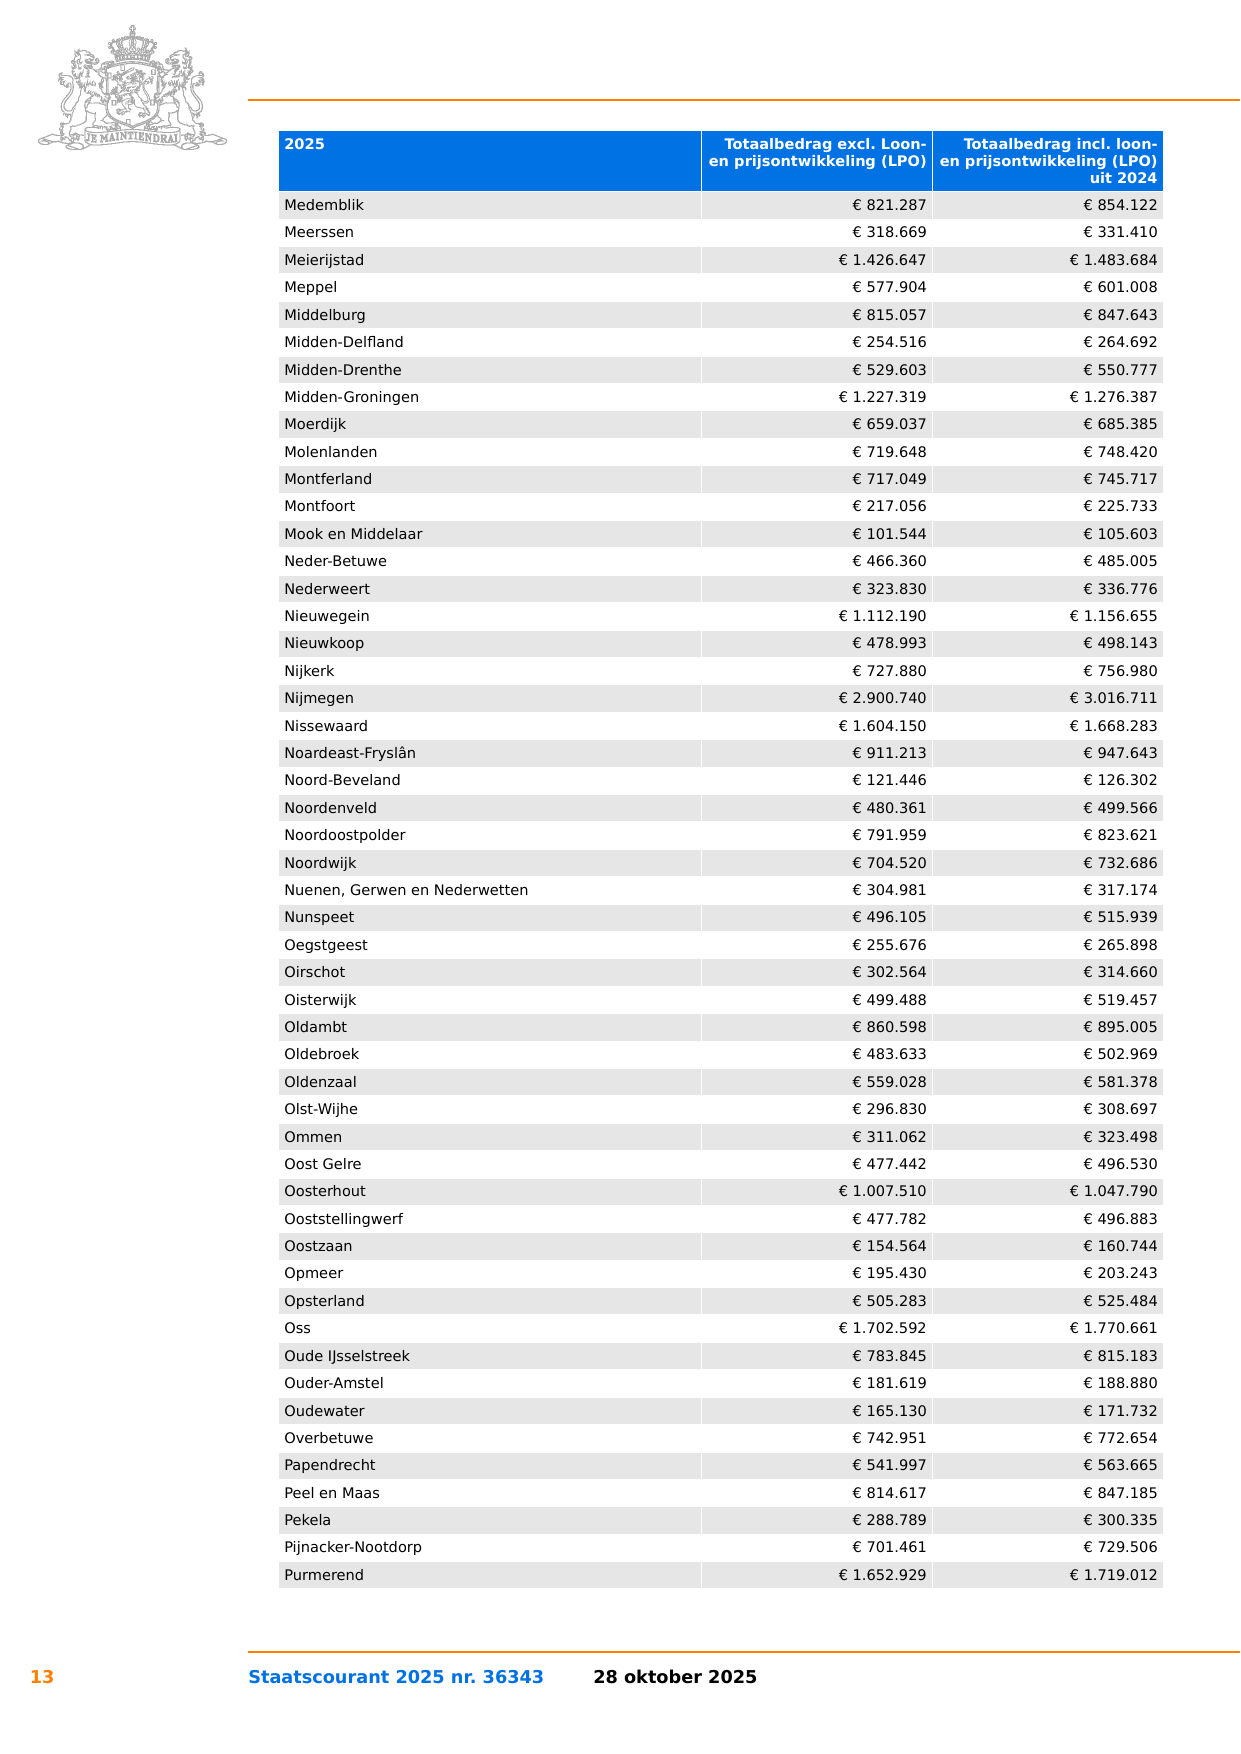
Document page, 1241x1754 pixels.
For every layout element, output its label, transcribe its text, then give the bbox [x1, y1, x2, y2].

table_cell € 217.056 [702, 494, 932, 520]
table_cell € 502.969 [933, 1042, 1163, 1068]
table_cell Molenlanden [279, 439, 701, 465]
table_cell Neder-Betuwe [279, 549, 701, 575]
table_cell € 895.005 [933, 1014, 1163, 1041]
table_cell Moerdijk [279, 411, 701, 438]
table_cell Nissewaard [279, 713, 701, 739]
table_cell Midden-Groningen [279, 384, 701, 410]
table_cell € 1.604.150 [702, 713, 932, 739]
table_cell € 203.243 [933, 1261, 1163, 1287]
table_cell Oirschot [279, 959, 701, 986]
table_header Totaalbedrag excl. Loon- en prijsontwikkeling (LPO) [702, 131, 932, 191]
table_cell € 331.410 [933, 220, 1163, 246]
table_cell € 659.037 [702, 411, 932, 438]
table_cell Oudewater [279, 1398, 701, 1424]
table_cell Oude IJsselstreek [279, 1343, 701, 1369]
table_cell € 496.105 [702, 905, 932, 931]
table_cell Meppel [279, 275, 701, 301]
table_cell € 1.668.283 [933, 713, 1163, 739]
table_cell € 105.603 [933, 521, 1163, 547]
table_cell € 1.652.929 [702, 1562, 932, 1588]
table_cell Nieuwkoop [279, 631, 701, 657]
table_cell € 3.016.711 [933, 685, 1163, 712]
table_cell Olst-Wijhe [279, 1096, 701, 1123]
table_cell € 296.830 [702, 1096, 932, 1123]
table_cell € 823.621 [933, 823, 1163, 849]
table_cell Papendrecht [279, 1453, 701, 1479]
table_cell Oldenzaal [279, 1069, 701, 1095]
table_cell Nederweert [279, 576, 701, 602]
table_cell € 496.530 [933, 1151, 1163, 1177]
table_cell Noordenveld [279, 795, 701, 821]
table_cell Mook en Middelaar [279, 521, 701, 547]
table_cell € 165.130 [702, 1398, 932, 1424]
table_cell Noordoostpolder [279, 823, 701, 849]
table_cell € 195.430 [702, 1261, 932, 1287]
table_cell € 742.951 [702, 1425, 932, 1451]
table_cell € 336.776 [933, 576, 1163, 602]
table_cell € 304.981 [702, 877, 932, 903]
table_cell € 499.566 [933, 795, 1163, 821]
table_cell € 550.777 [933, 357, 1163, 383]
table_cell € 1.227.319 [702, 384, 932, 410]
table_cell € 815.183 [933, 1343, 1163, 1369]
table_cell € 577.904 [702, 275, 932, 301]
table_cell € 1.112.190 [702, 603, 932, 629]
table_cell € 254.516 [702, 329, 932, 356]
table_cell € 1.770.661 [933, 1316, 1163, 1342]
table_cell € 485.005 [933, 549, 1163, 575]
table_cell € 847.185 [933, 1480, 1163, 1506]
table_cell Oostzaan [279, 1233, 701, 1260]
table_cell Midden-Delfland [279, 329, 701, 356]
table_cell € 854.122 [933, 192, 1163, 219]
table_cell € 300.335 [933, 1507, 1163, 1534]
table_cell € 783.845 [702, 1343, 932, 1369]
table_cell € 541.997 [702, 1453, 932, 1479]
table_cell € 264.692 [933, 329, 1163, 356]
table_cell € 498.143 [933, 631, 1163, 657]
table_cell € 255.676 [702, 932, 932, 958]
table_cell € 480.361 [702, 795, 932, 821]
table_cell Pijnacker-Nootdorp [279, 1535, 701, 1561]
table_cell € 1.719.012 [933, 1562, 1163, 1588]
table_cell Nijmegen [279, 685, 701, 712]
table_cell € 323.498 [933, 1124, 1163, 1150]
table_cell € 563.665 [933, 1453, 1163, 1479]
table_header 2025 [279, 131, 701, 191]
table_cell € 727.880 [702, 658, 932, 684]
table_cell € 947.643 [933, 740, 1163, 767]
table_header Totaalbedrag incl. loon- en prijsontwikkeling (LPO) uit 2024 [933, 131, 1163, 191]
table_cell € 1.426.647 [702, 247, 932, 273]
table_cell € 2.900.740 [702, 685, 932, 712]
table_cell € 466.360 [702, 549, 932, 575]
table_cell Montfoort [279, 494, 701, 520]
table_cell Ooststellingwerf [279, 1206, 701, 1232]
table_cell € 791.959 [702, 823, 932, 849]
table_cell Noardeast-Fryslân [279, 740, 701, 767]
table_cell € 308.697 [933, 1096, 1163, 1123]
table_cell € 515.939 [933, 905, 1163, 931]
table_cell Oegstgeest [279, 932, 701, 958]
table_cell € 717.049 [702, 466, 932, 493]
table_cell € 288.789 [702, 1507, 932, 1534]
table_cell € 171.732 [933, 1398, 1163, 1424]
table_cell € 814.617 [702, 1480, 932, 1506]
table_cell € 1.007.510 [702, 1179, 932, 1205]
table_cell € 911.213 [702, 740, 932, 767]
table_cell € 121.446 [702, 768, 932, 794]
table_cell € 317.174 [933, 877, 1163, 903]
table_cell Middelburg [279, 302, 701, 328]
table_cell € 181.619 [702, 1370, 932, 1397]
table_cell € 745.717 [933, 466, 1163, 493]
table_cell Nuenen, Gerwen en Nederwetten [279, 877, 701, 903]
table_cell € 601.008 [933, 275, 1163, 301]
table_cell € 496.883 [933, 1206, 1163, 1232]
table_cell € 188.880 [933, 1370, 1163, 1397]
table_cell € 505.283 [702, 1288, 932, 1314]
table_cell € 323.830 [702, 576, 932, 602]
table_cell € 701.461 [702, 1535, 932, 1561]
table_cell € 529.603 [702, 357, 932, 383]
table_cell € 314.660 [933, 959, 1163, 986]
table_cell Midden-Drenthe [279, 357, 701, 383]
table_cell Peel en Maas [279, 1480, 701, 1506]
table_cell Ommen [279, 1124, 701, 1150]
table_cell Pekela [279, 1507, 701, 1534]
table_cell Medemblik [279, 192, 701, 219]
table_cell Opmeer [279, 1261, 701, 1287]
table_cell Noord-Beveland [279, 768, 701, 794]
table_cell Oost Gelre [279, 1151, 701, 1177]
table_cell Nunspeet [279, 905, 701, 931]
table_cell € 1.276.387 [933, 384, 1163, 410]
table_cell Noordwijk [279, 850, 701, 876]
table_cell € 311.062 [702, 1124, 932, 1150]
table_cell Overbetuwe [279, 1425, 701, 1451]
table_cell € 302.564 [702, 959, 932, 986]
table_cell € 815.057 [702, 302, 932, 328]
table_cell Opsterland [279, 1288, 701, 1314]
table_cell Oldebroek [279, 1042, 701, 1068]
table_cell € 1.047.790 [933, 1179, 1163, 1205]
table_cell € 1.702.592 [702, 1316, 932, 1342]
picture [38, 25, 227, 150]
table_cell € 225.733 [933, 494, 1163, 520]
table_cell € 483.633 [702, 1042, 932, 1068]
table_cell € 318.669 [702, 220, 932, 246]
table_cell € 772.654 [933, 1425, 1163, 1451]
table_cell Oisterwijk [279, 987, 701, 1013]
table_cell Ouder-Amstel [279, 1370, 701, 1397]
table_cell € 860.598 [702, 1014, 932, 1041]
table_cell € 685.385 [933, 411, 1163, 438]
table_cell € 581.378 [933, 1069, 1163, 1095]
table_cell € 154.564 [702, 1233, 932, 1260]
table_cell Nijkerk [279, 658, 701, 684]
table_cell Oss [279, 1316, 701, 1342]
table_cell € 160.744 [933, 1233, 1163, 1260]
table_cell € 499.488 [702, 987, 932, 1013]
table_cell € 847.643 [933, 302, 1163, 328]
table_cell Purmerend [279, 1562, 701, 1588]
table_cell € 1.483.684 [933, 247, 1163, 273]
table_cell € 477.442 [702, 1151, 932, 1177]
table_cell € 126.302 [933, 768, 1163, 794]
table_cell € 719.648 [702, 439, 932, 465]
table_cell € 1.156.655 [933, 603, 1163, 629]
table_cell € 101.544 [702, 521, 932, 547]
table_cell € 729.506 [933, 1535, 1163, 1561]
table_cell € 559.028 [702, 1069, 932, 1095]
table_cell € 756.980 [933, 658, 1163, 684]
table_cell € 732.686 [933, 850, 1163, 876]
table_cell € 704.520 [702, 850, 932, 876]
table_cell € 525.484 [933, 1288, 1163, 1314]
table_cell € 821.287 [702, 192, 932, 219]
table_cell Meierijstad [279, 247, 701, 273]
table_cell Oldambt [279, 1014, 701, 1041]
table_cell Meerssen [279, 220, 701, 246]
table_cell € 519.457 [933, 987, 1163, 1013]
table_cell Nieuwegein [279, 603, 701, 629]
table_cell € 748.420 [933, 439, 1163, 465]
table_cell € 477.782 [702, 1206, 932, 1232]
table_cell Montferland [279, 466, 701, 493]
table_cell Oosterhout [279, 1179, 701, 1205]
table_cell € 265.898 [933, 932, 1163, 958]
table_cell € 478.993 [702, 631, 932, 657]
